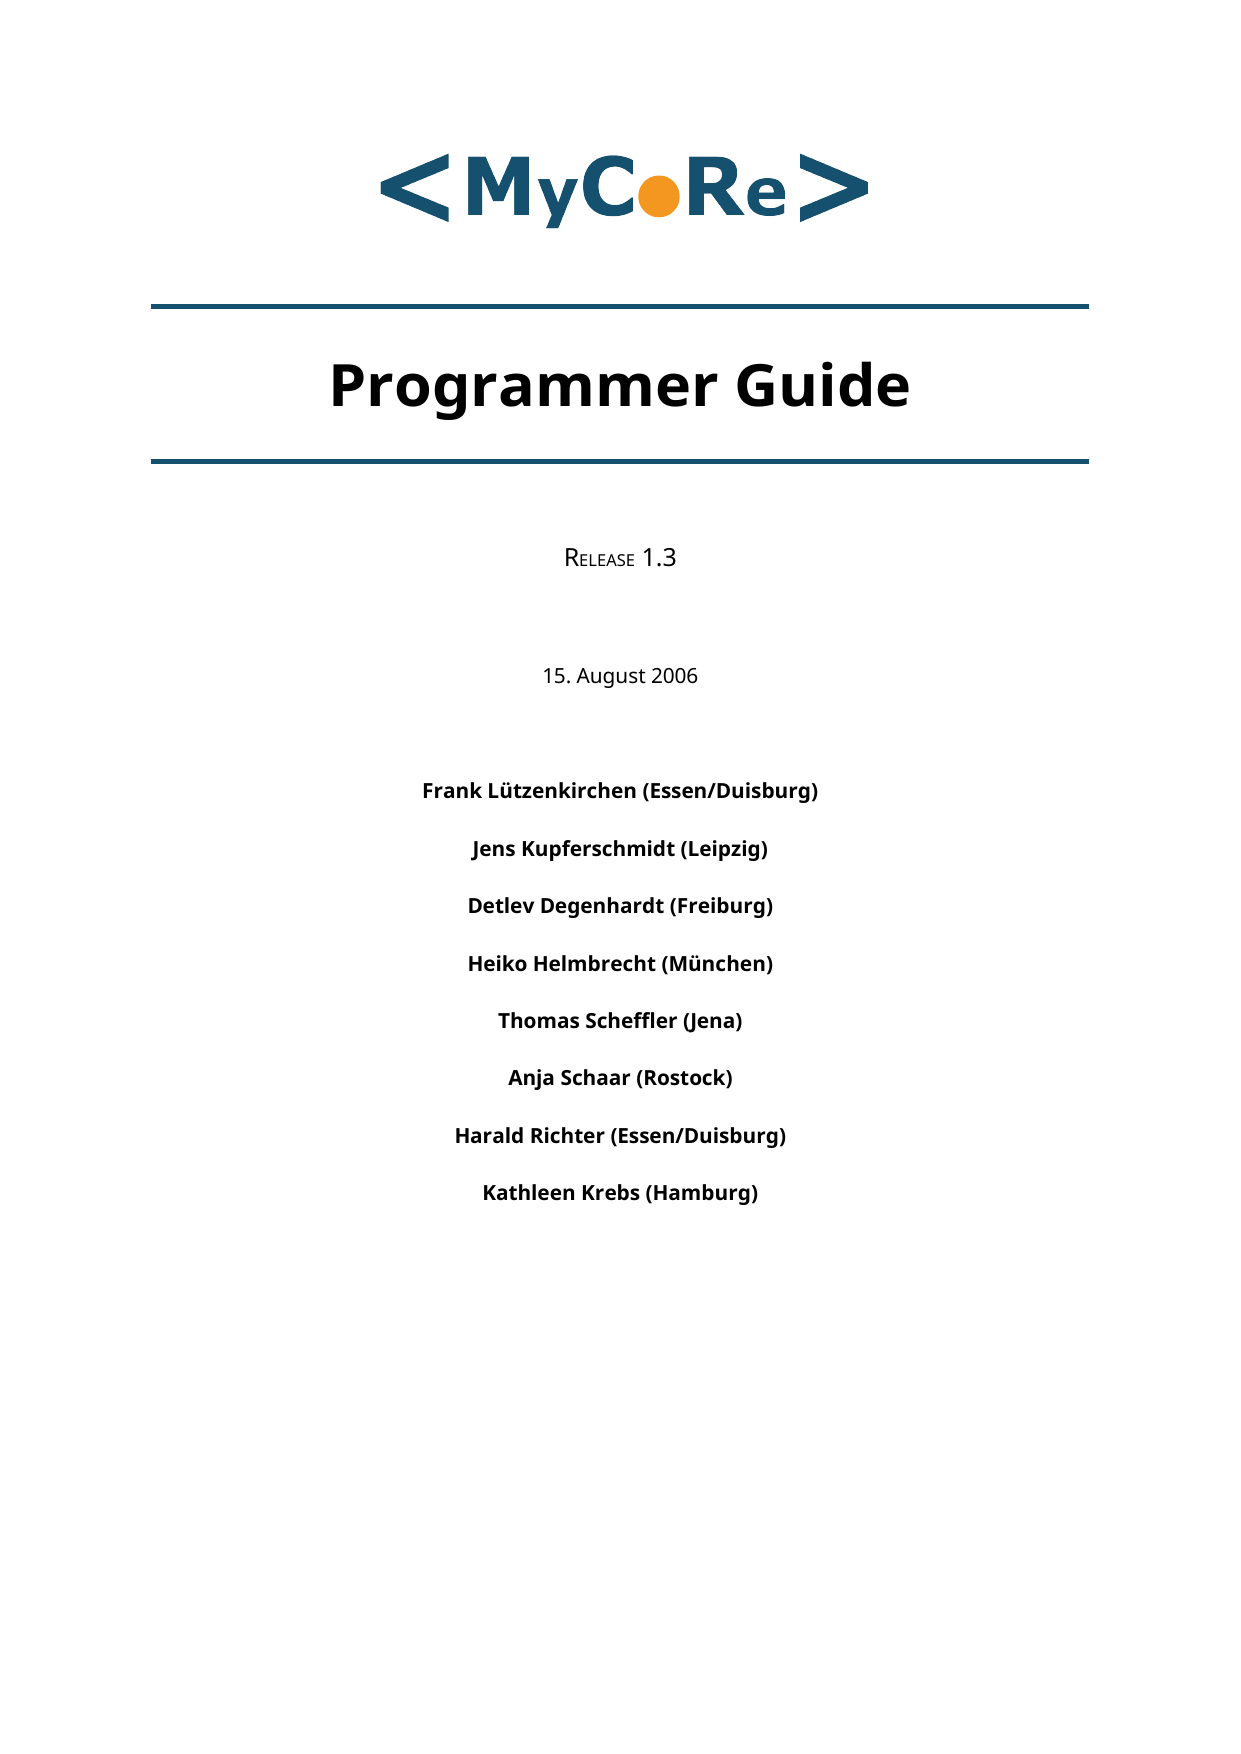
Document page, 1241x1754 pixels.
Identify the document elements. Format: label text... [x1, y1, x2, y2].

table_header Programmer Guide [151, 309, 1089, 459]
table_cell Release 1.3 15. August 2006 Frank Lützenkirchen (Essen/Duisburg) Jens Kupferschmidt (Leipzig) Detlev Degenhardt (Freiburg) Heiko Helmbrecht (München) Thomas Scheffler (Jena) Anja Schaar (Rostock) Harald Richter (Essen/Duisburg) Kathleen Krebs (Hamburg) [151, 464, 1089, 1264]
picture [360, 146, 880, 239]
